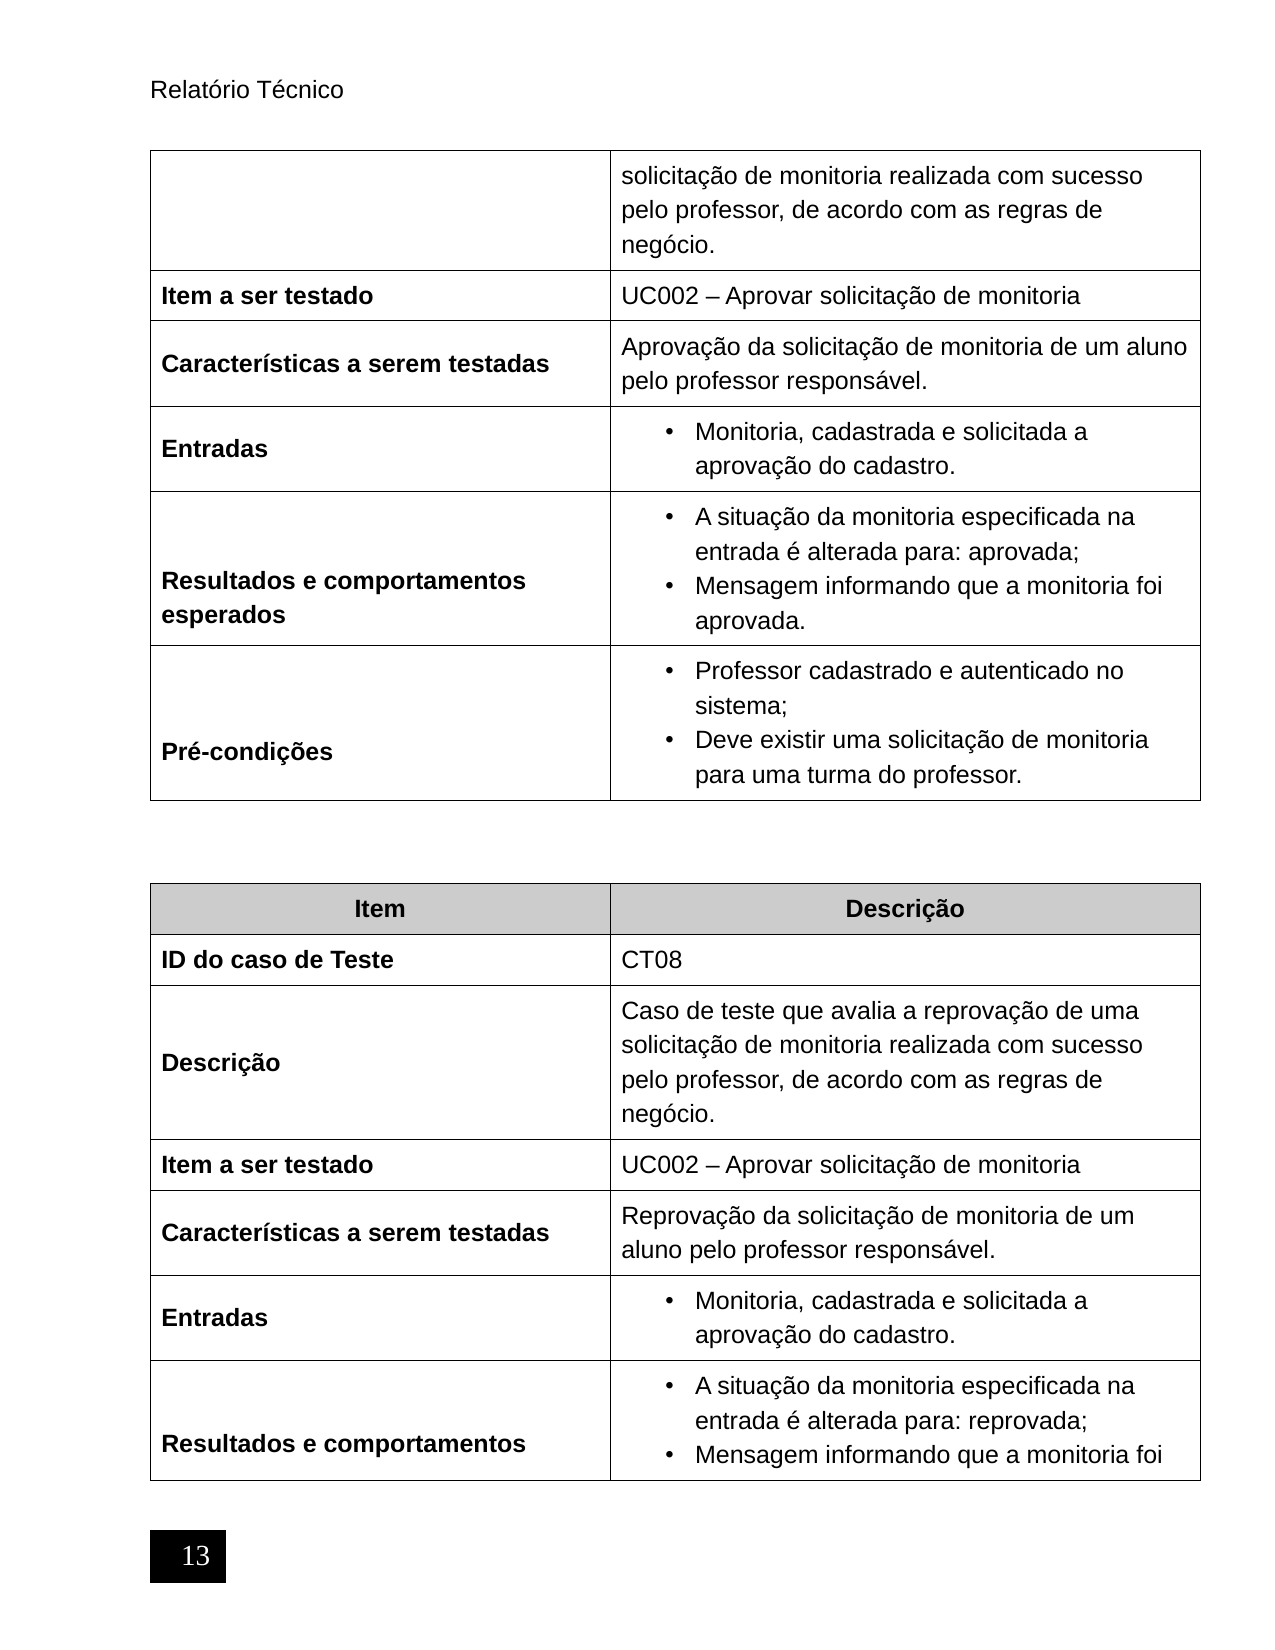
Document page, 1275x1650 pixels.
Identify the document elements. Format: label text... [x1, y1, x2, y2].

table_cell solicitação de monitoria realizada com sucesso pelo professor, de acordo com as regras de negócio. [611, 151, 1200, 270]
table_cell A situação da monitoria especificada na entrada é alterada para: reprovada; Mensagem informando que a monitoria foi [611, 1361, 1200, 1480]
table_cell Descrição [151, 986, 610, 1139]
table_header Descrição [611, 884, 1200, 934]
table_cell [151, 151, 610, 270]
table_cell Professor cadastrado e autenticado no sistema; Deve existir uma solicitação de monitoria para uma turma do professor. [611, 646, 1200, 800]
table_cell ID do caso de Teste [151, 935, 610, 985]
table_cell Item a ser testado [151, 271, 610, 320]
table_cell Entradas [151, 1276, 610, 1360]
table_cell Características a serem testadas [151, 1191, 610, 1275]
table_cell Monitoria, cadastrada e solicitada a aprovação do cadastro. [611, 1276, 1200, 1360]
table_cell Entradas [151, 407, 610, 491]
table_cell Monitoria, cadastrada e solicitada a aprovação do cadastro. [611, 407, 1200, 491]
table_cell CT08 [611, 935, 1200, 985]
table_cell UC002 – Aprovar solicitação de monitoria [611, 271, 1200, 320]
table_cell A situação da monitoria especificada na entrada é alterada para: aprovada; Mensagem informando que a monitoria foi aprovada. [611, 492, 1200, 645]
table_cell Reprovação da solicitação de monitoria de um aluno pelo professor responsável. [611, 1191, 1200, 1275]
table_cell Resultados e comportamentos [151, 1361, 610, 1480]
table_cell Caso de teste que avalia a reprovação de uma solicitação de monitoria realizada com sucesso pelo professor, de acordo com as regras de negócio. [611, 986, 1200, 1139]
table_cell Resultados e comportamentos esperados [151, 492, 610, 645]
table_cell Pré-condições [151, 646, 610, 800]
table_cell Características a serem testadas [151, 321, 610, 406]
table_cell UC002 – Aprovar solicitação de monitoria [611, 1140, 1200, 1190]
table_header Item [151, 884, 610, 934]
table_cell Item a ser testado [151, 1140, 610, 1190]
table_cell Aprovação da solicitação de monitoria de um aluno pelo professor responsável. [611, 321, 1200, 406]
